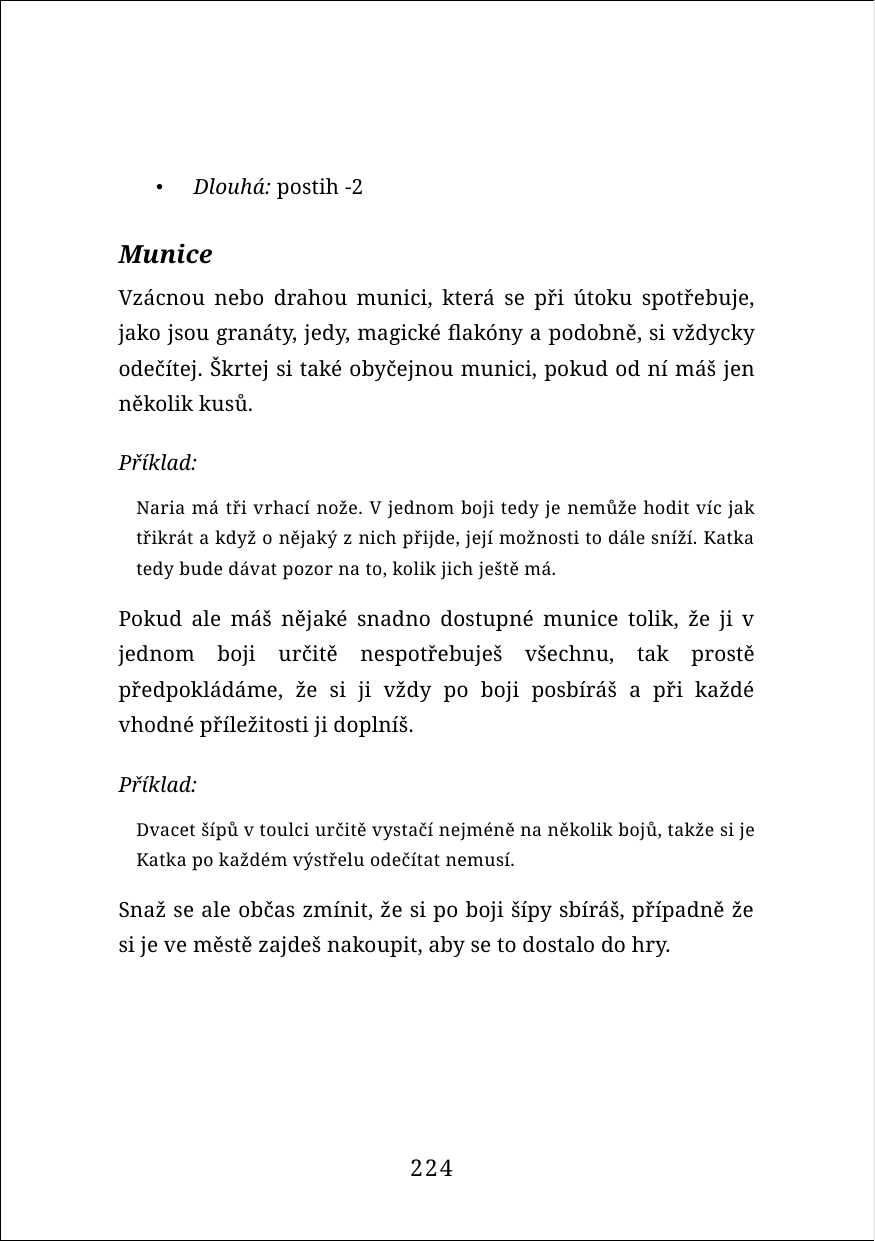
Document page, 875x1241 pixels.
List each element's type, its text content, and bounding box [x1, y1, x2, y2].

text Vzácnou nebo drahou munici, která se při útoku spotřebuje, jako jsou granáty, jedy, magické flakóny a podobně, si vždycky odečítej. Škrtej si také obyčejnou munici, pokud od ní máš jen několik kusů. [118, 283, 756, 418]
text Příklad: [118, 448, 756, 477]
text Snaž se ale občas zmínit, že si po boji šípy sbíráš, případně že si je ve městě zajdeš nakoupit, aby se to dostalo do hry. [118, 895, 756, 959]
text Příklad: [118, 770, 756, 798]
text Pokud ale máš nějaké snadno dostupné munice tolik, že ji v jednom boji určitě nespotřebuješ všechnu, tak prostě předpokládáme, že si ji vždy po boji posbíráš a při každé vhodné příležitosti ji doplníš. [118, 604, 756, 739]
text Naria má tři vrhací nože. V jednom boji tedy je nemůže hodit víc jak třikrát a když o nějaký z nich přijde, její možnosti to dále sníží. Katka tedy bude dávat pozor na to, kolik jich ještě má. [136, 496, 756, 580]
text Dvacet šípů v toulci určitě vystačí nejméně na několik bojů, takže si je Katka po každém výstřelu odečítat nemusí. [136, 817, 756, 871]
list Dlouhá: postih -2 [156, 172, 756, 200]
subtitle Munice [118, 237, 756, 271]
